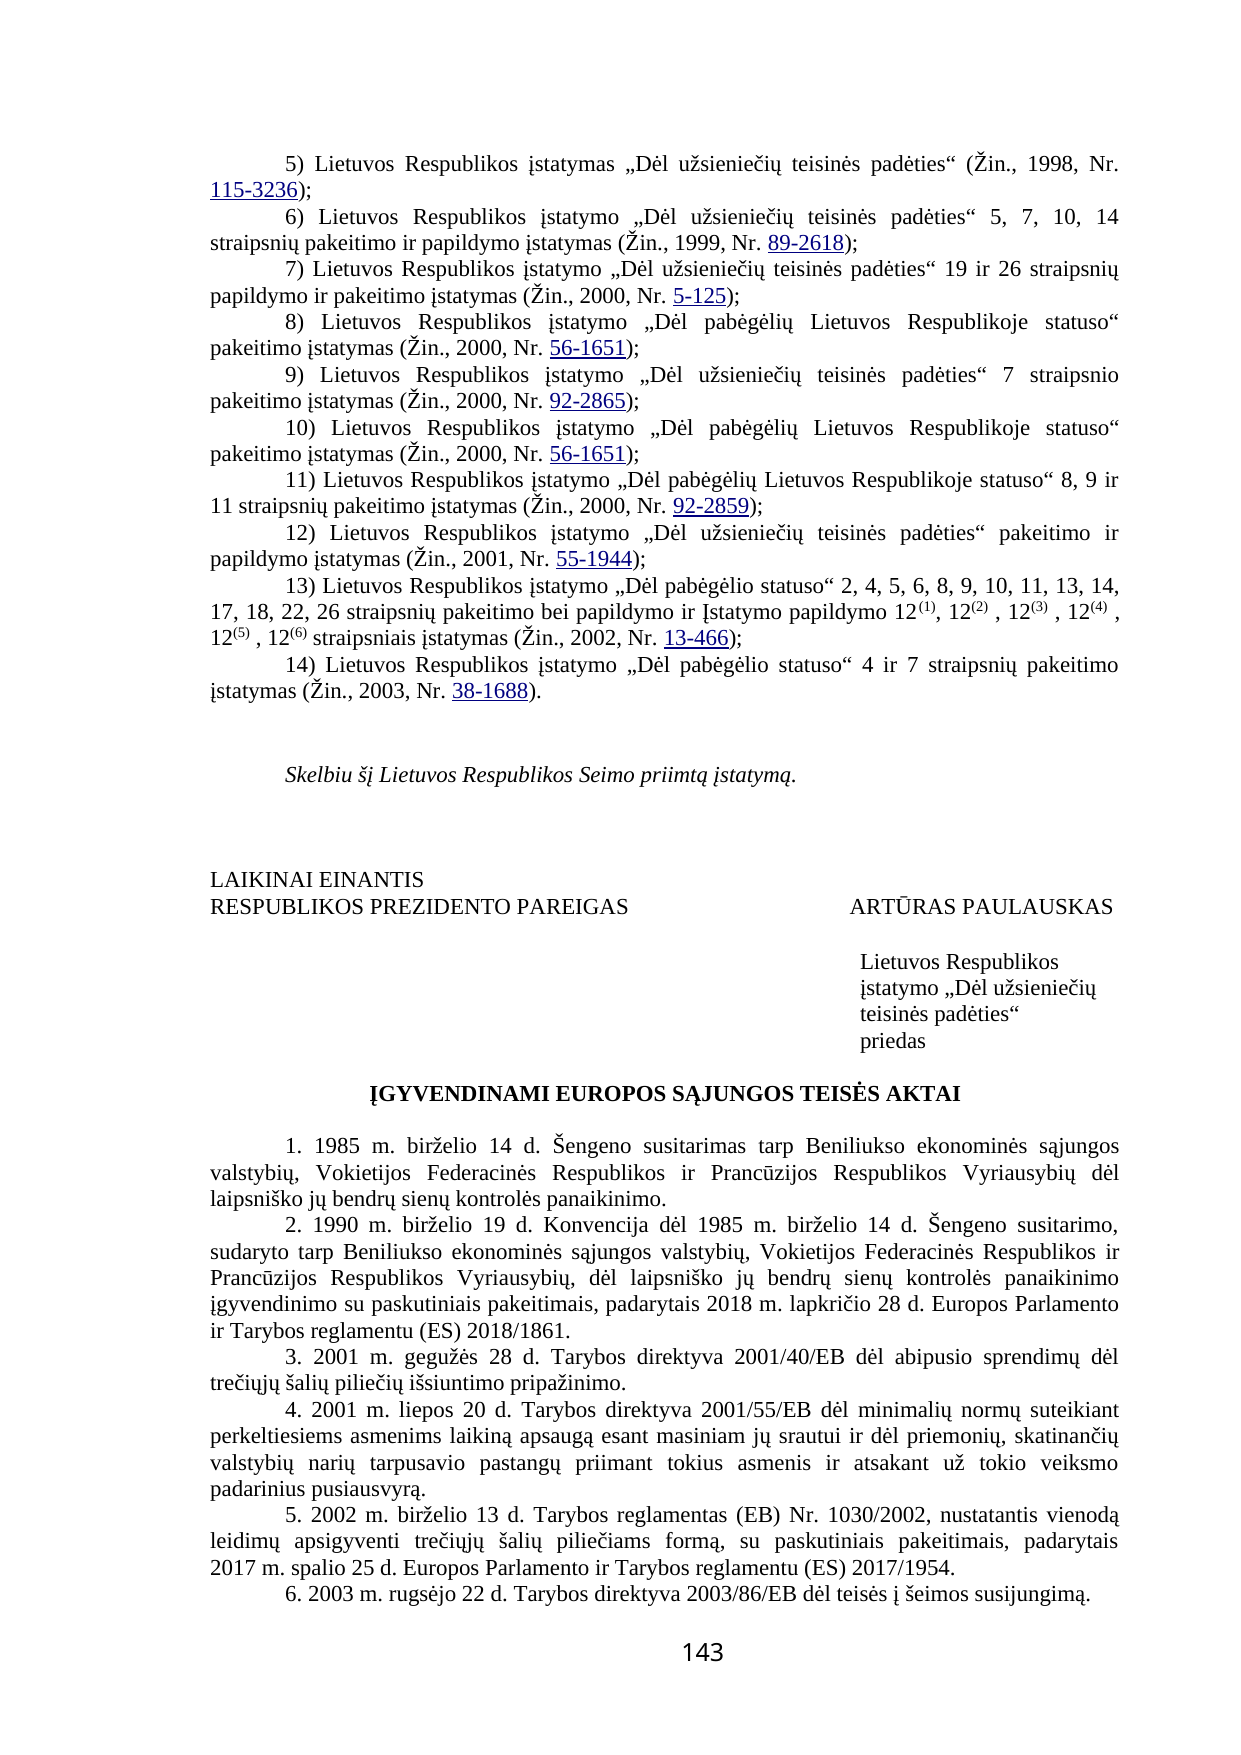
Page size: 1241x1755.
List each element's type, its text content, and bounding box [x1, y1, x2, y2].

text 3. 2001 m. gegužės 28 d. Tarybos direktyva 2001/40/EB dėl abipusio sprendimų dėl trečiųjų šalių piliečių išsiuntimo pripažinimo. [210, 1343, 1120, 1396]
text 8) Lietuvos Respublikos įstatymo „Dėl pabėgėlių Lietuvos Respublikoje statuso“ pakeitimo įstatymas (Žin., 2000, Nr. 56-1651); [210, 308, 1120, 361]
text 9) Lietuvos Respublikos įstatymo „Dėl užsieniečių teisinės padėties“ 7 straipsnio pakeitimo įstatymas (Žin., 2000, Nr. 92-2865); [210, 361, 1120, 413]
text 7) Lietuvos Respublikos įstatymo „Dėl užsieniečių teisinės padėties“ 19 ir 26 straipsnių papildymo ir pakeitimo įstatymas (Žin., 2000, Nr. 5-125); [210, 255, 1120, 308]
text 4. 2001 m. liepos 20 d. Tarybos direktyva 2001/55/EB dėl minimalių normų suteikiant perkeltiesiems asmenims laikiną apsaugą esant masiniam jų srautui ir dėl priemonių, skatinančių valstybių narių tarpusavio pastangų priimant tokius asmenis ir atsakant už tokio veiksmo padarinius pusiausvyrą. [210, 1396, 1120, 1501]
text LAIKINAI EINANTIS [210, 866, 1120, 893]
text 6) Lietuvos Respublikos įstatymo „Dėl užsieniečių teisinės padėties“ 5, 7, 10, 14 straipsnių pakeitimo ir papildymo įstatymas (Žin., 1999, Nr. 89-2618); [210, 203, 1120, 255]
text 11) Lietuvos Respublikos įstatymo „Dėl pabėgėlių Lietuvos Respublikoje statuso“ 8, 9 ir 11 straipsnių pakeitimo įstatymas (Žin., 2000, Nr. 92-2859); [210, 466, 1120, 519]
text 13) Lietuvos Respublikos įstatymo „Dėl pabėgėlio statuso“ 2, 4, 5, 6, 8, 9, 10, 11, 13, 14, 17, 18, 22, 26 straipsnių pakeitimo bei papildymo ir Įstatymo papildymo 12(1), 12(2) , 12(3) , 12(4) , 12(5) , 12(6) straipsniais įstatymas (Žin., 2002, Nr. 13-466); [210, 572, 1120, 651]
text 12) Lietuvos Respublikos įstatymo „Dėl užsieniečių teisinės padėties“ pakeitimo ir papildymo įstatymas (Žin., 2001, Nr. 55-1944); [210, 519, 1120, 572]
text RESPUBLIKOS PREZIDENTO PAREIGAS ARTŪRAS PAULAUSKAS [210, 893, 1120, 919]
text ĮGYVENDINAMI EUROPOS SĄJUNGOS TEISĖS AKTAI [210, 1079, 1120, 1106]
text įstatymo „Dėl užsieniečių [860, 974, 1120, 1001]
text 14) Lietuvos Respublikos įstatymo „Dėl pabėgėlio statuso“ 4 ir 7 straipsnių pakeitimo įstatymas (Žin., 2003, Nr. 38-1688). [210, 651, 1120, 703]
text 6. 2003 m. rugsėjo 22 d. Tarybos direktyva 2003/86/EB dėl teisės į šeimos susijungimą. [210, 1580, 1120, 1607]
text 5. 2002 m. birželio 13 d. Tarybos reglamentas (EB) Nr. 1030/2002, nustatantis vienodą leidimų apsigyventi trečiųjų šalių piliečiams formą, su paskutiniais pakeitimais, padarytais 2017 m. spalio 25 d. Europos Parlamento ir Tarybos reglamentu (ES) 2017/1954. [210, 1501, 1120, 1580]
text 2. 1990 m. birželio 19 d. Konvencija dėl 1985 m. birželio 14 d. Šengeno susitarimo, sudaryto tarp Beniliukso ekonominės sąjungos valstybių, Vokietijos Federacinės Respublikos ir Prancūzijos Respublikos Vyriausybių, dėl laipsniško jų bendrų sienų kontrolės panaikinimo įgyvendinimo su paskutiniais pakeitimais, padarytais 2018 m. lapkričio 28 d. Europos Parlamento ir Tarybos reglamentu (ES) 2018/1861. [210, 1211, 1120, 1343]
text 5) Lietuvos Respublikos įstatymas „Dėl užsieniečių teisinės padėties“ (Žin., 1998, Nr. 115-3236); [210, 150, 1120, 203]
text priedas [860, 1027, 1120, 1053]
text Lietuvos Respublikos [860, 948, 1120, 974]
text teisinės padėties“ [860, 1001, 1120, 1027]
text 10) Lietuvos Respublikos įstatymo „Dėl pabėgėlių Lietuvos Respublikoje statuso“ pakeitimo įstatymas (Žin., 2000, Nr. 56-1651); [210, 413, 1120, 466]
text Skelbiu šį Lietuvos Respublikos Seimo priimtą įstatymą. [210, 761, 1120, 787]
text 1. 1985 m. birželio 14 d. Šengeno susitarimas tarp Beniliukso ekonominės sąjungos valstybių, Vokietijos Federacinės Respublikos ir Prancūzijos Respublikos Vyriausybių dėl laipsniško jų bendrų sienų kontrolės panaikinimo. [210, 1132, 1120, 1211]
